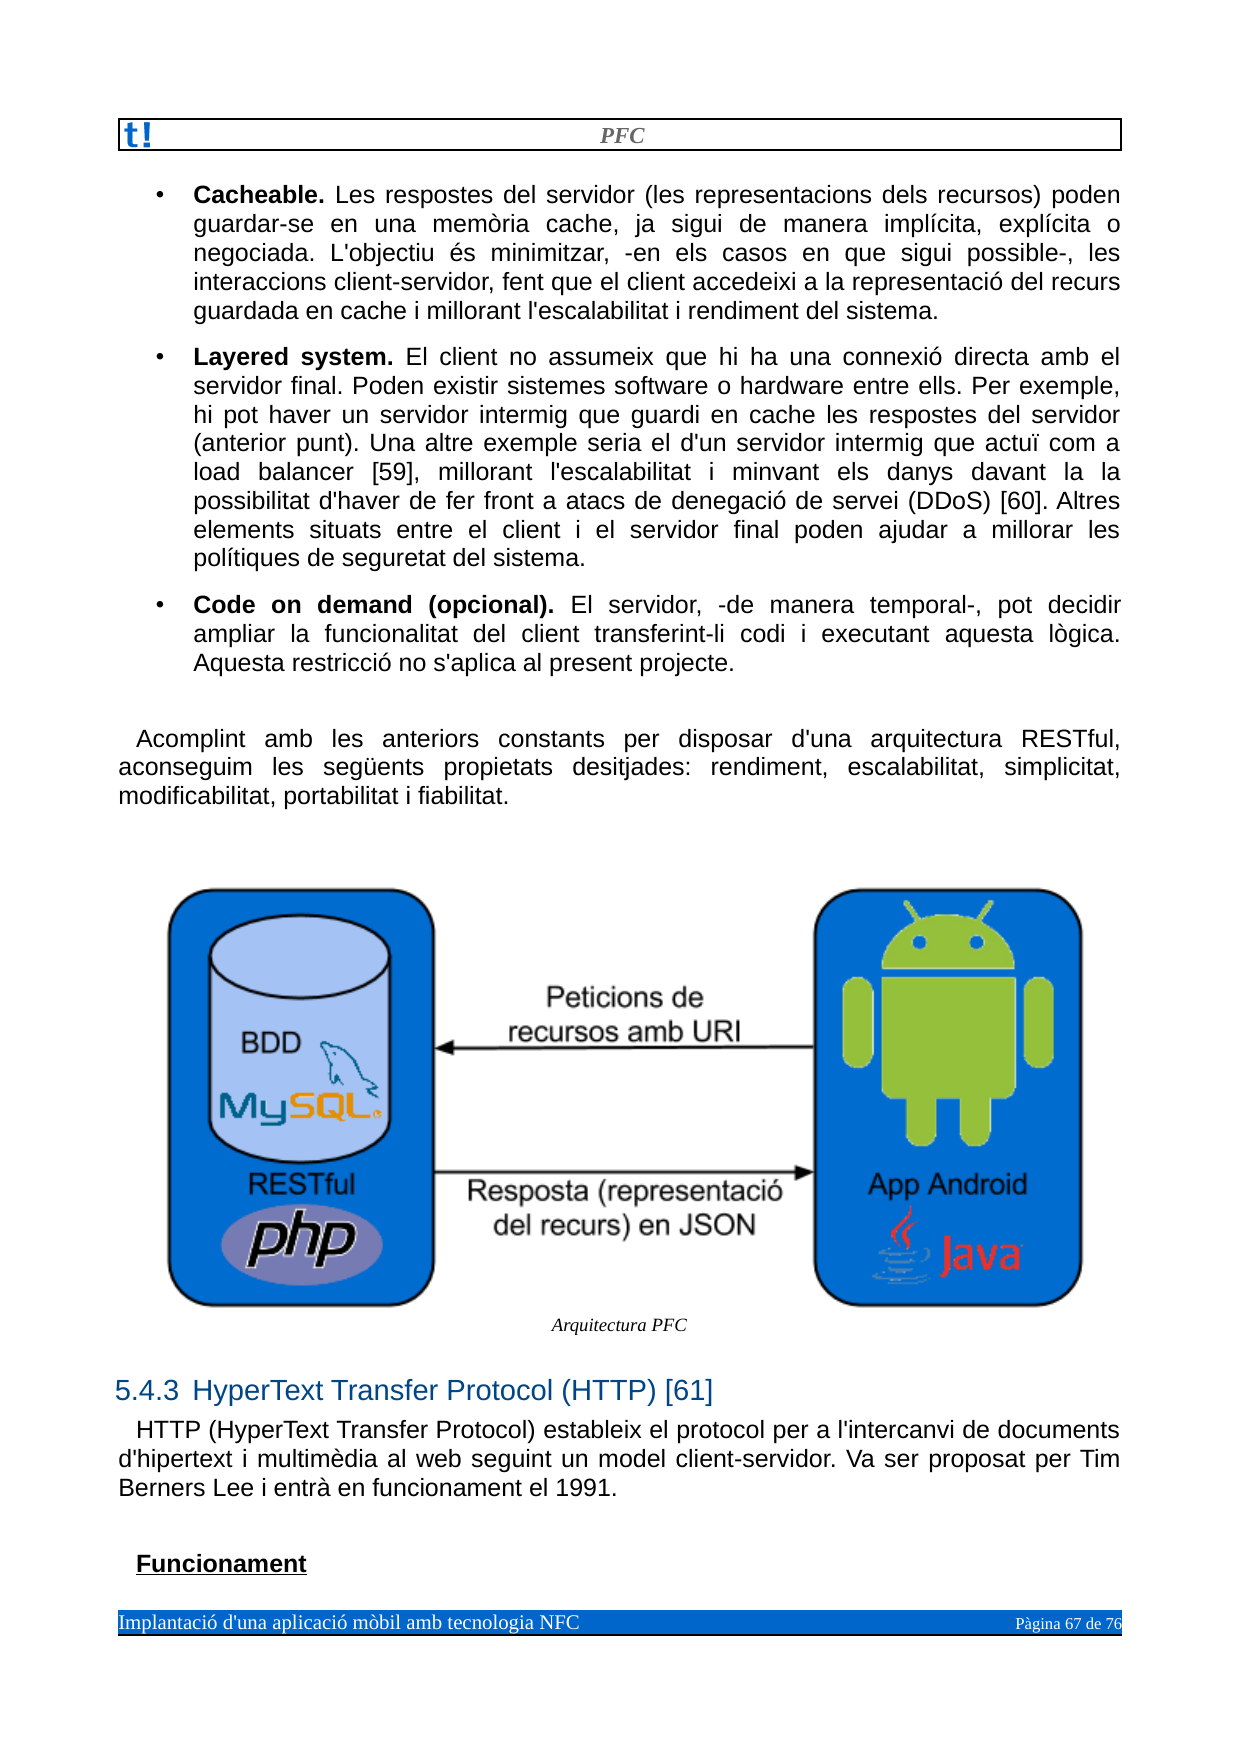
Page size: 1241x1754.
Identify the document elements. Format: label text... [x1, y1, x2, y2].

picture [123, 121, 151, 148]
picture [136, 877, 1104, 1314]
text Funcionament [118, 1549, 1122, 1578]
subtitle HyperText Transfer Protocol (HTTP) [61] [106, 1373, 1122, 1406]
text Arquitectura PFC [137, 1314, 1104, 1335]
text HTTP (HyperText Transfer Protocol) estableix el protocol per a l'intercanvi de documents d'hipertext i multimèdia al web seguint un model client-servidor. Va ser proposat per Tim Berners Lee i entrà en funcionament el 1991. [118, 1415, 1122, 1502]
list Code on demand (opcional). El servidor, -de manera temporal-, pot decidir ampliar la funcionalitat del client transferint-li codi i executant aquesta lògica. Aquesta restricció no s'aplica al present projecte. [156, 590, 1122, 676]
list Cacheable. Les respostes del servidor (les representacions dels recursos) poden guardar-se en una memòria cache, ja sigui de manera implícita, explícita o negociada. L'objectiu és minimitzar, -en els casos en que sigui possible-, les interaccions client-servidor, fent que el client accedeixi a la representació del recurs guardada en cache i millorant l'escalabilitat i rendiment del sistema. [156, 181, 1122, 324]
list Layered system. El client no assumeix que hi ha una connexió directa amb el servidor final. Poden existir sistemes software o hardware entre ells. Per exemple, hi pot haver un servidor intermig que guardi en cache les respostes del servidor (anterior punt). Una altre exemple seria el d'un servidor intermig que actuï com a load balancer [59], millorant l'escalabilitat i minvant els danys davant la la possibilitat d'haver de fer front a atacs de denegació de servei (DDoS) [60]. Altres elements situats entre el client i el servidor final poden ajudar a millorar les polítiques de seguretat del sistema. [156, 342, 1122, 572]
text Acomplint amb les anteriors constants per disposar d'una arquitectura RESTful, aconseguim les següents propietats desitjades: rendiment, escalabilitat, simplicitat, modificabilitat, portabilitat i fiabilitat. [118, 724, 1122, 810]
